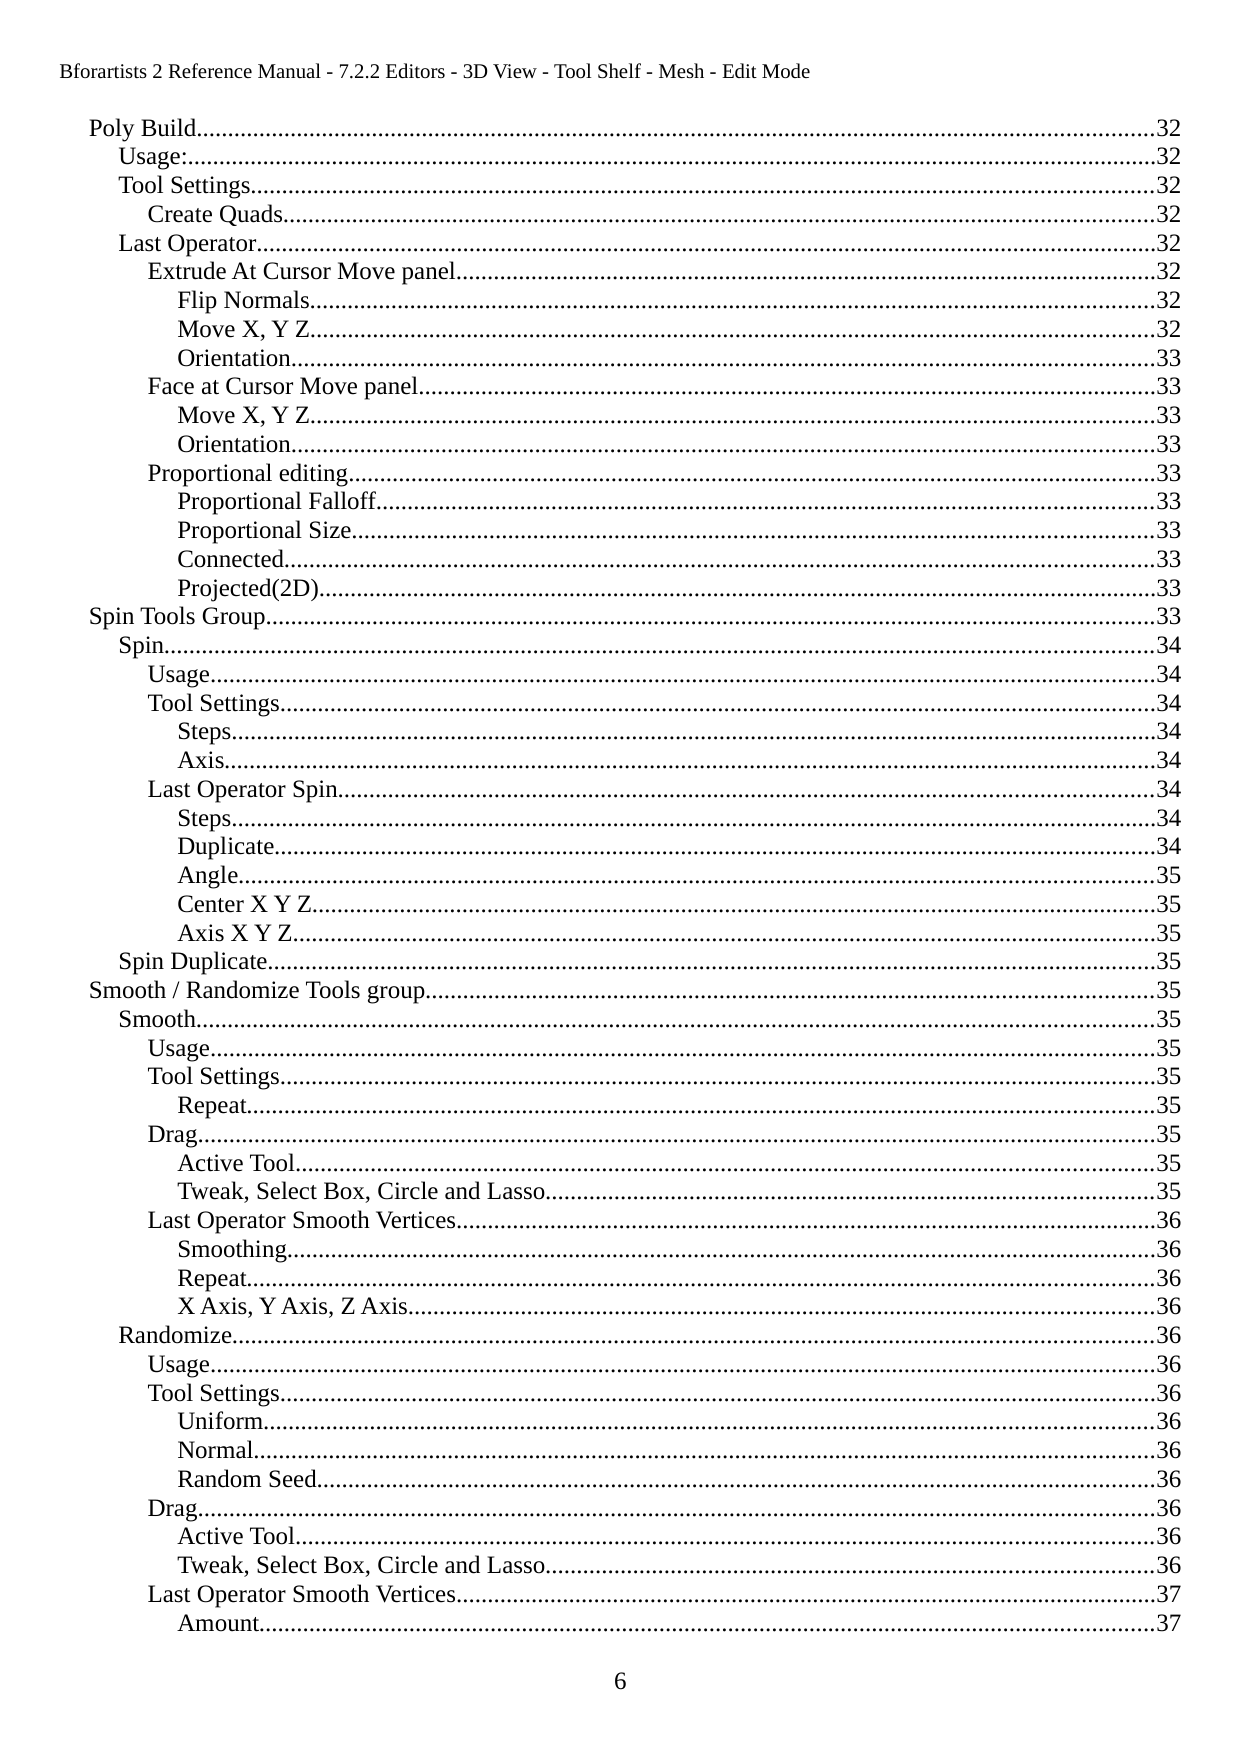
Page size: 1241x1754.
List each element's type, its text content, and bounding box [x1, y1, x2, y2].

text Proportional editing 33 [147, 458, 1181, 486]
text Tool Settings 34 [147, 688, 1181, 716]
text Last Operator Smooth Vertices 36 [147, 1205, 1181, 1234]
text Usage: 32 [118, 141, 1181, 170]
text Tweak, Select Box, Circle and Lasso 36 [177, 1550, 1181, 1579]
text Drag 36 [147, 1493, 1181, 1521]
text Proportional Size 33 [177, 515, 1181, 544]
text Amount 37 [177, 1608, 1181, 1636]
text Flip Normals 32 [177, 285, 1181, 314]
text Last Operator Spin 34 [147, 774, 1181, 803]
text Spin Tools Group 33 [88, 601, 1181, 630]
text Extrude At Cursor Move panel 32 [147, 256, 1181, 285]
text Orientation 33 [177, 343, 1181, 371]
text Repeat 35 [177, 1090, 1181, 1119]
text Usage 35 [147, 1033, 1181, 1061]
text Active Tool 35 [177, 1148, 1181, 1176]
text Proportional Falloff 33 [177, 486, 1181, 515]
text Randomize 36 [118, 1320, 1181, 1349]
text Normal 36 [177, 1435, 1181, 1464]
text Tool Settings 36 [147, 1378, 1181, 1406]
text Projected(2D) 33 [177, 573, 1181, 601]
text X Axis, Y Axis, Z Axis 36 [177, 1291, 1181, 1320]
text Smooth / Randomize Tools group 35 [88, 975, 1181, 1004]
text Random Seed 36 [177, 1464, 1181, 1493]
text Angle 35 [177, 860, 1181, 889]
text Repeat 36 [177, 1263, 1181, 1291]
text Move X, Y Z 33 [177, 400, 1181, 429]
text Create Quads 32 [147, 199, 1181, 228]
text Orientation 33 [177, 429, 1181, 458]
text Spin Duplicate 35 [118, 946, 1181, 975]
text Tool Settings 35 [147, 1061, 1181, 1090]
text Smooth 35 [118, 1004, 1181, 1033]
text Axis X Y Z 35 [177, 918, 1181, 946]
text Center X Y Z 35 [177, 889, 1181, 918]
text Connected 33 [177, 544, 1181, 573]
text Drag 35 [147, 1119, 1181, 1148]
text Active Tool 36 [177, 1521, 1181, 1550]
text Last Operator Smooth Vertices 37 [147, 1579, 1181, 1608]
text Tool Settings 32 [118, 170, 1181, 199]
text Tweak, Select Box, Circle and Lasso 35 [177, 1176, 1181, 1205]
text Move X, Y Z 32 [177, 314, 1181, 343]
text Usage 36 [147, 1349, 1181, 1378]
text Face at Cursor Move panel 33 [147, 371, 1181, 400]
text Poly Build 32 [88, 113, 1181, 141]
text Usage 34 [147, 659, 1181, 688]
text Axis 34 [177, 745, 1181, 774]
text Smoothing 36 [177, 1234, 1181, 1263]
text Last Operator 32 [118, 228, 1181, 256]
text Spin 34 [118, 630, 1181, 659]
text Steps 34 [177, 803, 1181, 831]
text Duplicate 34 [177, 831, 1181, 860]
text Steps 34 [177, 716, 1181, 745]
text Uniform 36 [177, 1406, 1181, 1435]
